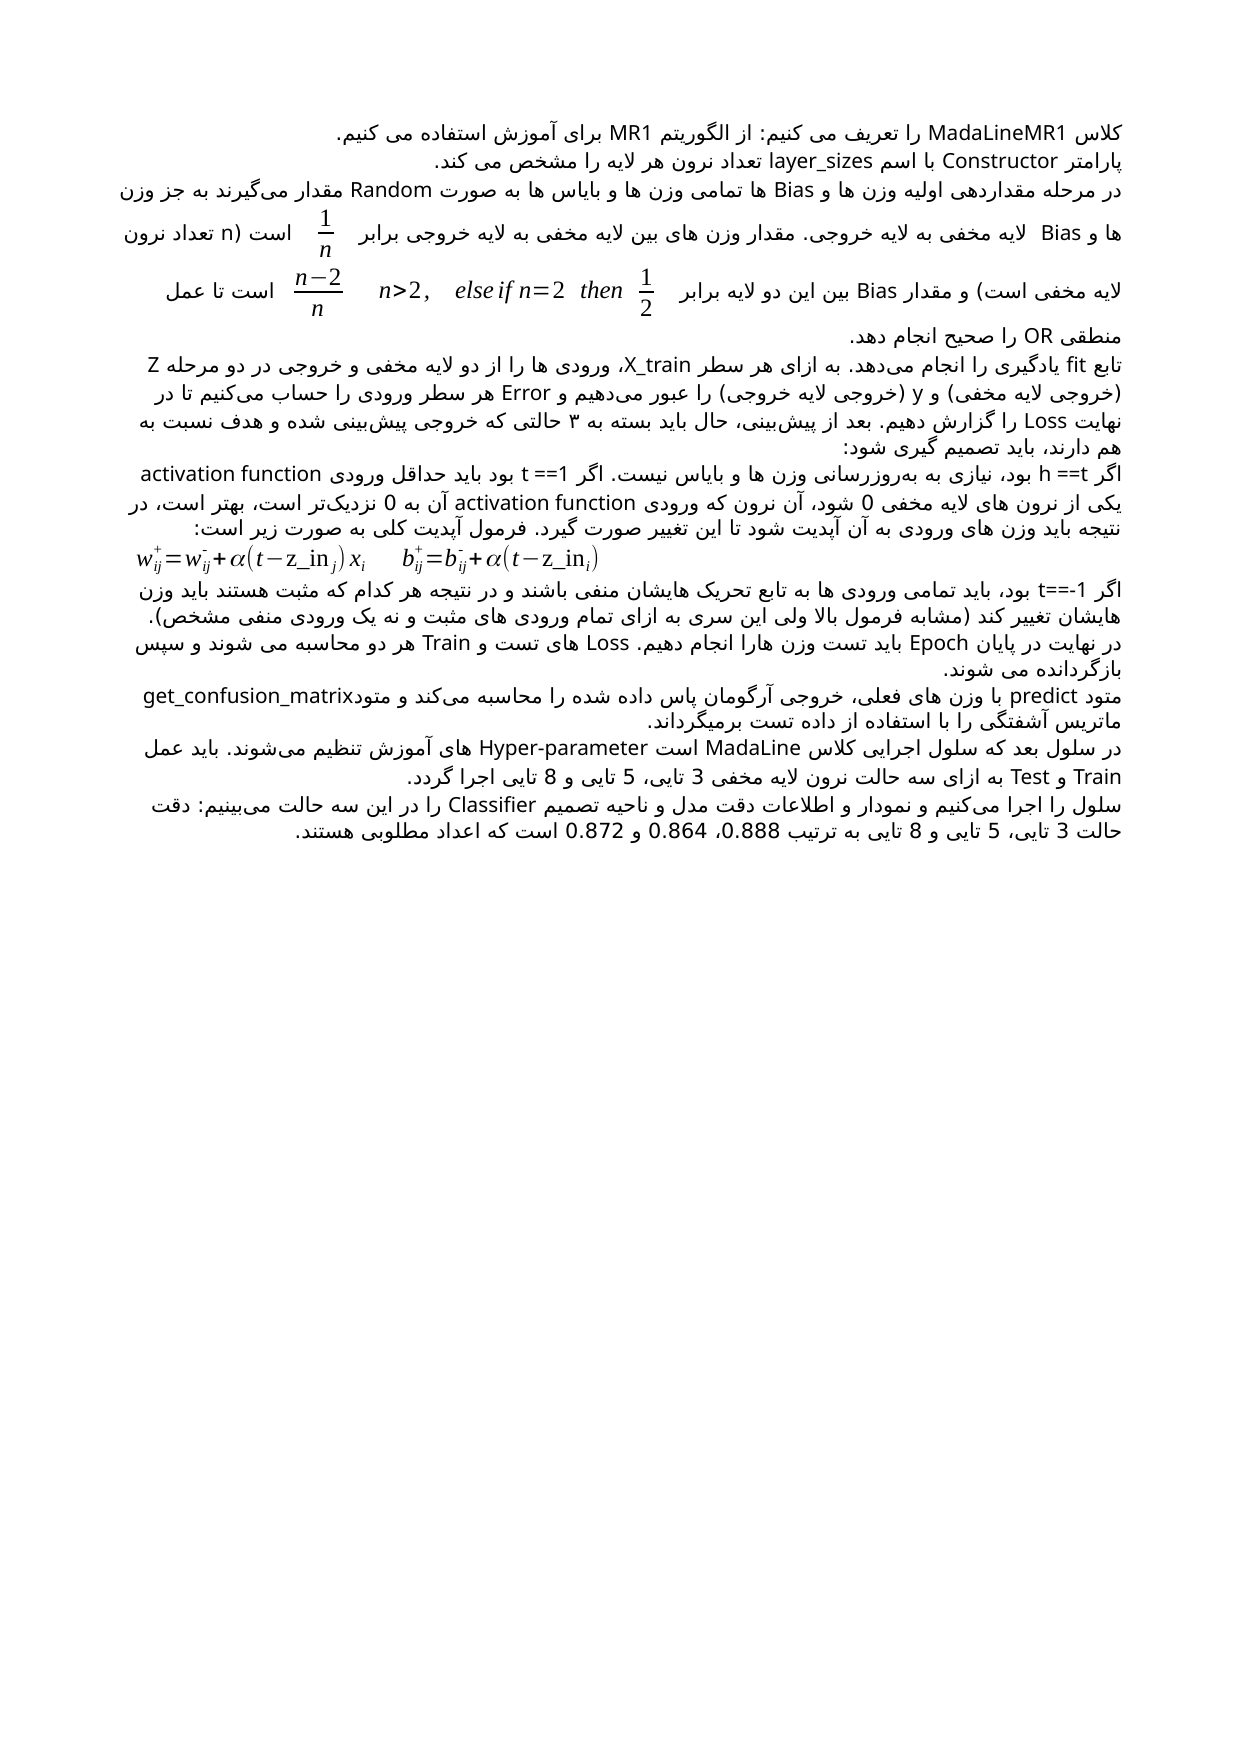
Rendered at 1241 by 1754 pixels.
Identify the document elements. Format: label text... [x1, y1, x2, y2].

text کلاس MadaLineMR1 را تعریف می کنیم: از الگوریتم MR1 برای آموزش استفاده می کنیم. [118, 118, 1122, 147]
text اگر t==-1 بود، باید تمامی ورودی ها به تابع تحریک هایشان منفی باشند و در نتیجه هر کدام که مثبت هستند باید وزن هایشان تغییر کند (مشابه فرمول بالا ولی این سری به ازای تمام ورودی های مثبت و نه یک ورودی منفی مشخص). [118, 575, 1122, 628]
text متود predict با وزن های فعلی، خروجی آرگومان پاس داده شده را محاسبه می‌کند و متودget_confusion_matrix ماتریس آشفتگی را با استفاده از داده تست برمیگرداند. [118, 681, 1122, 733]
text اگر h ==t بود، نیازی به به‌روز‌رسانی وزن ها و بایاس نیست. اگر t ==1 بود باید حداقل ورودی activation function یکی از نرون های لایه مخفی 0 شود، آن نرون که ورودی activation function آن به 0 نزدیک‌تر است، بهتر است، در نتیجه باید وزن های ورودی به آن آپدیت شود تا این تغییر صورت گیرد. فرمول آپدیت کلی به صورت زیر است: [118, 459, 1122, 541]
text پارامتر Constructor با اسم layer_sizes تعداد نرون هر لایه را مشخص می کند. [118, 147, 1122, 175]
text در نهایت در پایان Epoch باید تست وزن هارا انجام دهیم. Loss های تست و Train هر دو محاسبه می ‌شوند و سپس بازگردانده می شوند. [118, 628, 1122, 681]
text تابع fit یادگیری را انجام می‌دهد. به ازای هر سطر X_train، ورودی ها را از دو لایه مخفی و خروجی در دو مرحله Z (خروجی لایه مخفی) و y (خروجی لایه خروجی) را عبور می‌دهیم و Error هر سطر ورودی را حساب می‌کنیم تا در نهایت Loss را گزارش دهیم. بعد از پیش‌بینی، حال باید بسته به ۳ حالتی که خروجی پیش‌بینی شده و هدف نسبت به هم دارند، باید تصمیم گیری شود: [118, 350, 1122, 459]
text در سلول بعد که سلول اجرایی کلاس MadaLine است Hyper-parameter های آموزش تنظیم می‌شوند. باید عمل Train و Test به ازای سه حالت نرون لایه مخفی 3 تایی، 5 تایی و 8 تایی اجرا گردد. [118, 733, 1122, 790]
text در مرحله مقداردهی اولیه وزن ها و Bias ها تمامی وزن ها و بایاس ها به صورت Random مقدار می‌گیرند به جز وزن ها و Bias لایه مخفی به لایه خروجی. مقدار وزن های بین لایه مخفی به لایه خروجی برابر است (n تعداد نرون لایه مخفی است) و مقدار Bias بین این دو لایه برابر است تا عمل منطقی OR را صحیح انجام دهد. [118, 175, 1122, 350]
text سلول را اجرا می‌کنیم و نمودار و اطلاعات دقت مدل و ناحیه تصمیم Classifier را در این سه حالت می‌بینیم: دقت حالت 3 تایی، 5 تایی و 8 تایی به ترتیب 0.888، 0.864 و 0.872 است که اعداد مطلوبی هستند. [118, 790, 1122, 843]
